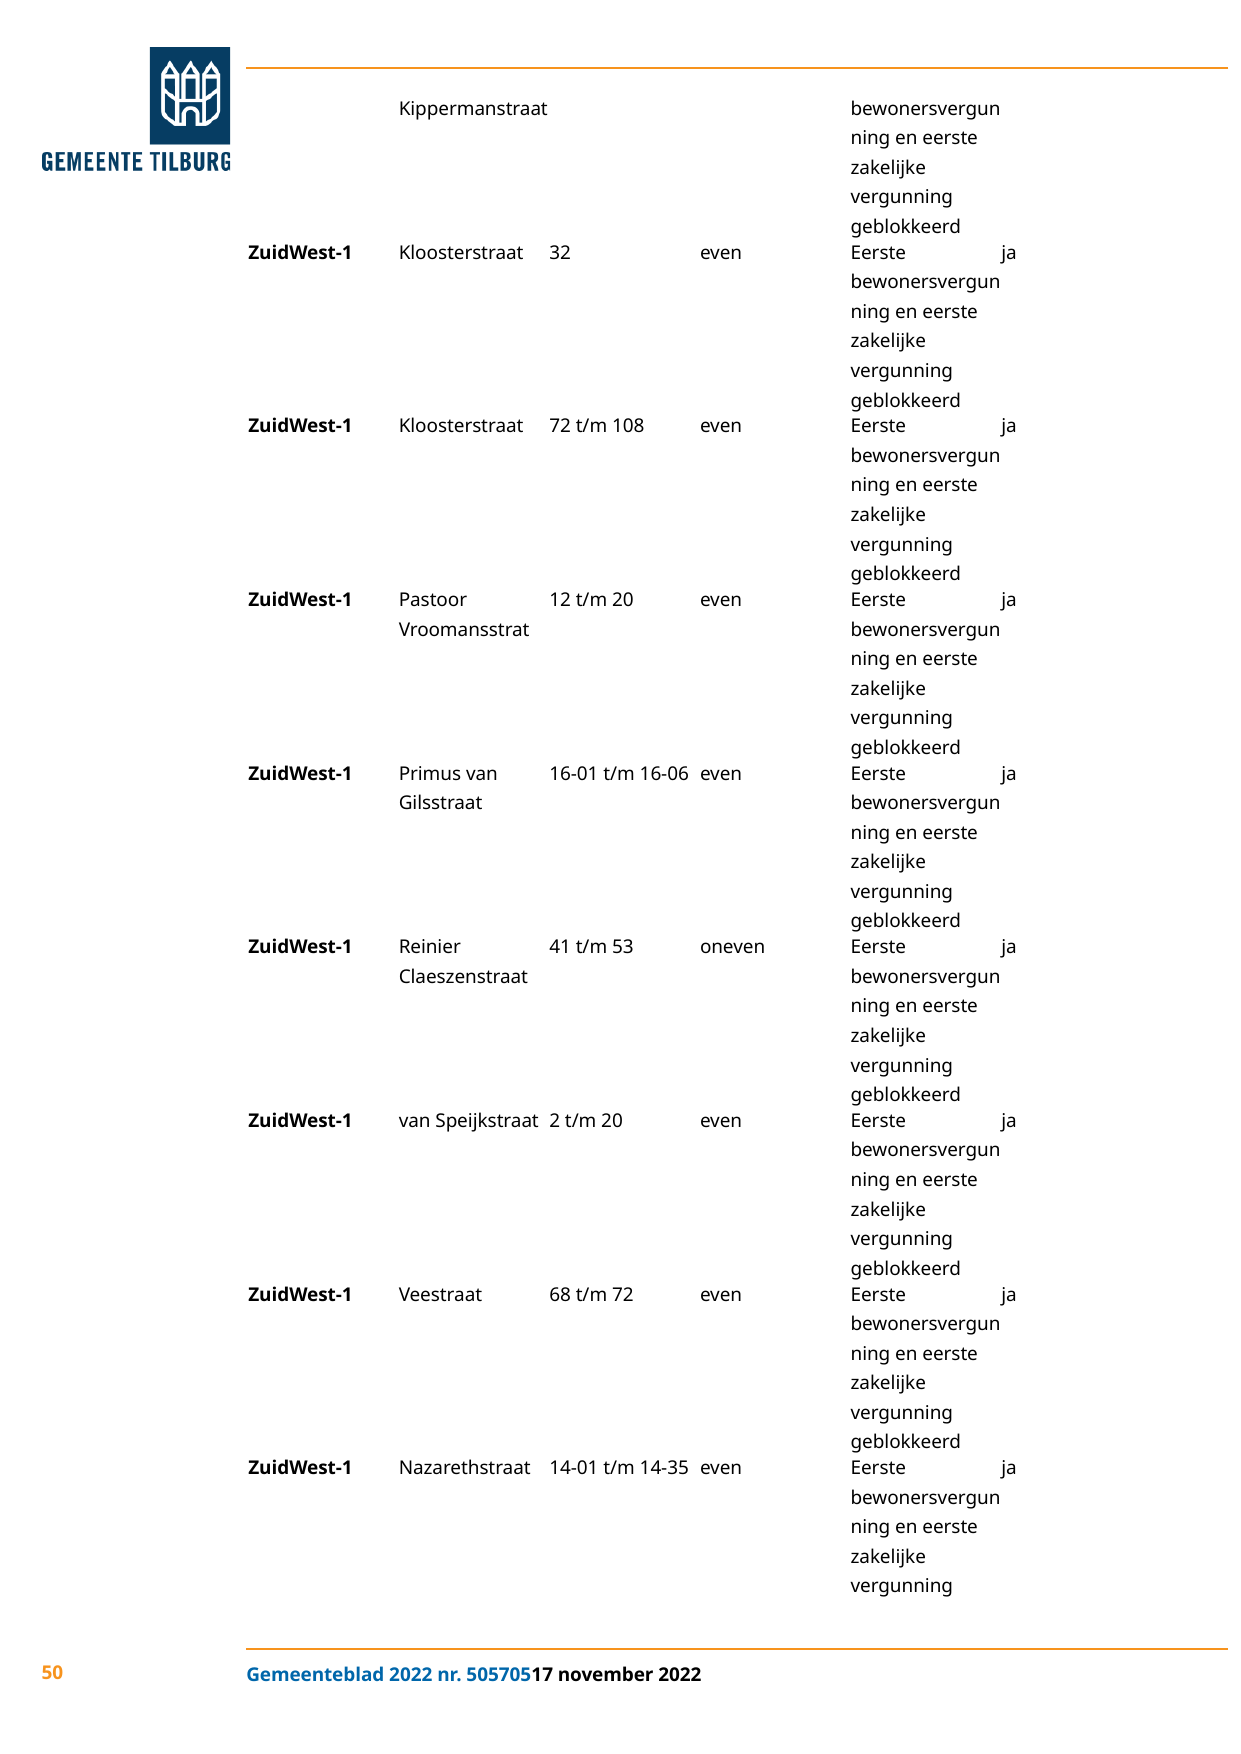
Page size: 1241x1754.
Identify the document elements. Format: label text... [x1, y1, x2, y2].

table_cell ZuidWest-1 [248, 1281, 398, 1454]
table_cell [700, 95, 850, 239]
table_cell even [700, 586, 850, 760]
table_cell ZuidWest-1 [248, 413, 398, 586]
table_cell even [700, 1281, 850, 1454]
table_cell even [700, 413, 850, 586]
table_cell 12 t/m 20 [549, 586, 700, 760]
table_cell even [700, 1107, 850, 1281]
table_cell 16-01 t/m 16-06 [549, 760, 700, 933]
table_cell Kloosterstraat [399, 239, 549, 412]
table_cell 41 t/m 53 [549, 934, 700, 1107]
table_cell ja [1001, 413, 1152, 586]
table_cell Kippermanstraat [399, 95, 549, 239]
table_cell even [700, 760, 850, 933]
table_cell ja [1001, 1281, 1152, 1454]
table_cell ja [1001, 1107, 1152, 1281]
table_cell ja [1001, 760, 1152, 933]
table_cell ja [1001, 1454, 1152, 1598]
table_cell 14-01 t/m 14-35 [549, 1454, 700, 1598]
table_cell 68 t/m 72 [549, 1281, 700, 1454]
table_cell bewonersvergunning en eerste zakelijke vergunning geblokkeerd [850, 95, 1001, 239]
table_cell Eerste bewonersvergunning en eerste zakelijke vergunning geblokkeerd [850, 586, 1001, 760]
table_cell Eerste bewonersvergunning en eerste zakelijke vergunning geblokkeerd [850, 413, 1001, 586]
table_cell Eerste bewonersvergunning en eerste zakelijke vergunning geblokkeerd [850, 760, 1001, 933]
table_cell ja [1001, 934, 1152, 1107]
table_cell Eerste bewonersvergunning en eerste zakelijke vergunning geblokkeerd [850, 1107, 1001, 1281]
table_cell ZuidWest-1 [248, 760, 398, 933]
table_cell oneven [700, 934, 850, 1107]
table_cell [549, 95, 700, 239]
table_cell Nazarethstraat [399, 1454, 549, 1598]
table_cell van Speijkstraat [399, 1107, 549, 1281]
table_cell 72 t/m 108 [549, 413, 700, 586]
table_cell 2 t/m 20 [549, 1107, 700, 1281]
table_cell Kloosterstraat [399, 413, 549, 586]
picture [41, 47, 231, 172]
table_cell ja [1001, 239, 1152, 412]
table_cell even [700, 239, 850, 412]
table_cell even [700, 1454, 850, 1598]
table_cell ja [1001, 586, 1152, 760]
table_cell Eerste bewonersvergunning en eerste zakelijke vergunning [850, 1454, 1001, 1598]
table_cell Eerste bewonersvergunning en eerste zakelijke vergunning geblokkeerd [850, 1281, 1001, 1454]
table_cell 32 [549, 239, 700, 412]
table_cell ZuidWest-1 [248, 1454, 398, 1598]
table_cell Pastoor Vroomansstrat [399, 586, 549, 760]
table_cell [1001, 95, 1152, 239]
table_cell Eerste bewonersvergunning en eerste zakelijke vergunning geblokkeerd [850, 934, 1001, 1107]
table_cell Veestraat [399, 1281, 549, 1454]
table_cell ZuidWest-1 [248, 1107, 398, 1281]
table_cell Reinier Claeszenstraat [399, 934, 549, 1107]
table_cell ZuidWest-1 [248, 239, 398, 412]
table_cell ZuidWest-1 [248, 934, 398, 1107]
table_cell [248, 95, 398, 239]
table_cell Primus van Gilsstraat [399, 760, 549, 933]
table_cell Eerste bewonersvergunning en eerste zakelijke vergunning geblokkeerd [850, 239, 1001, 412]
table_cell ZuidWest-1 [248, 586, 398, 760]
